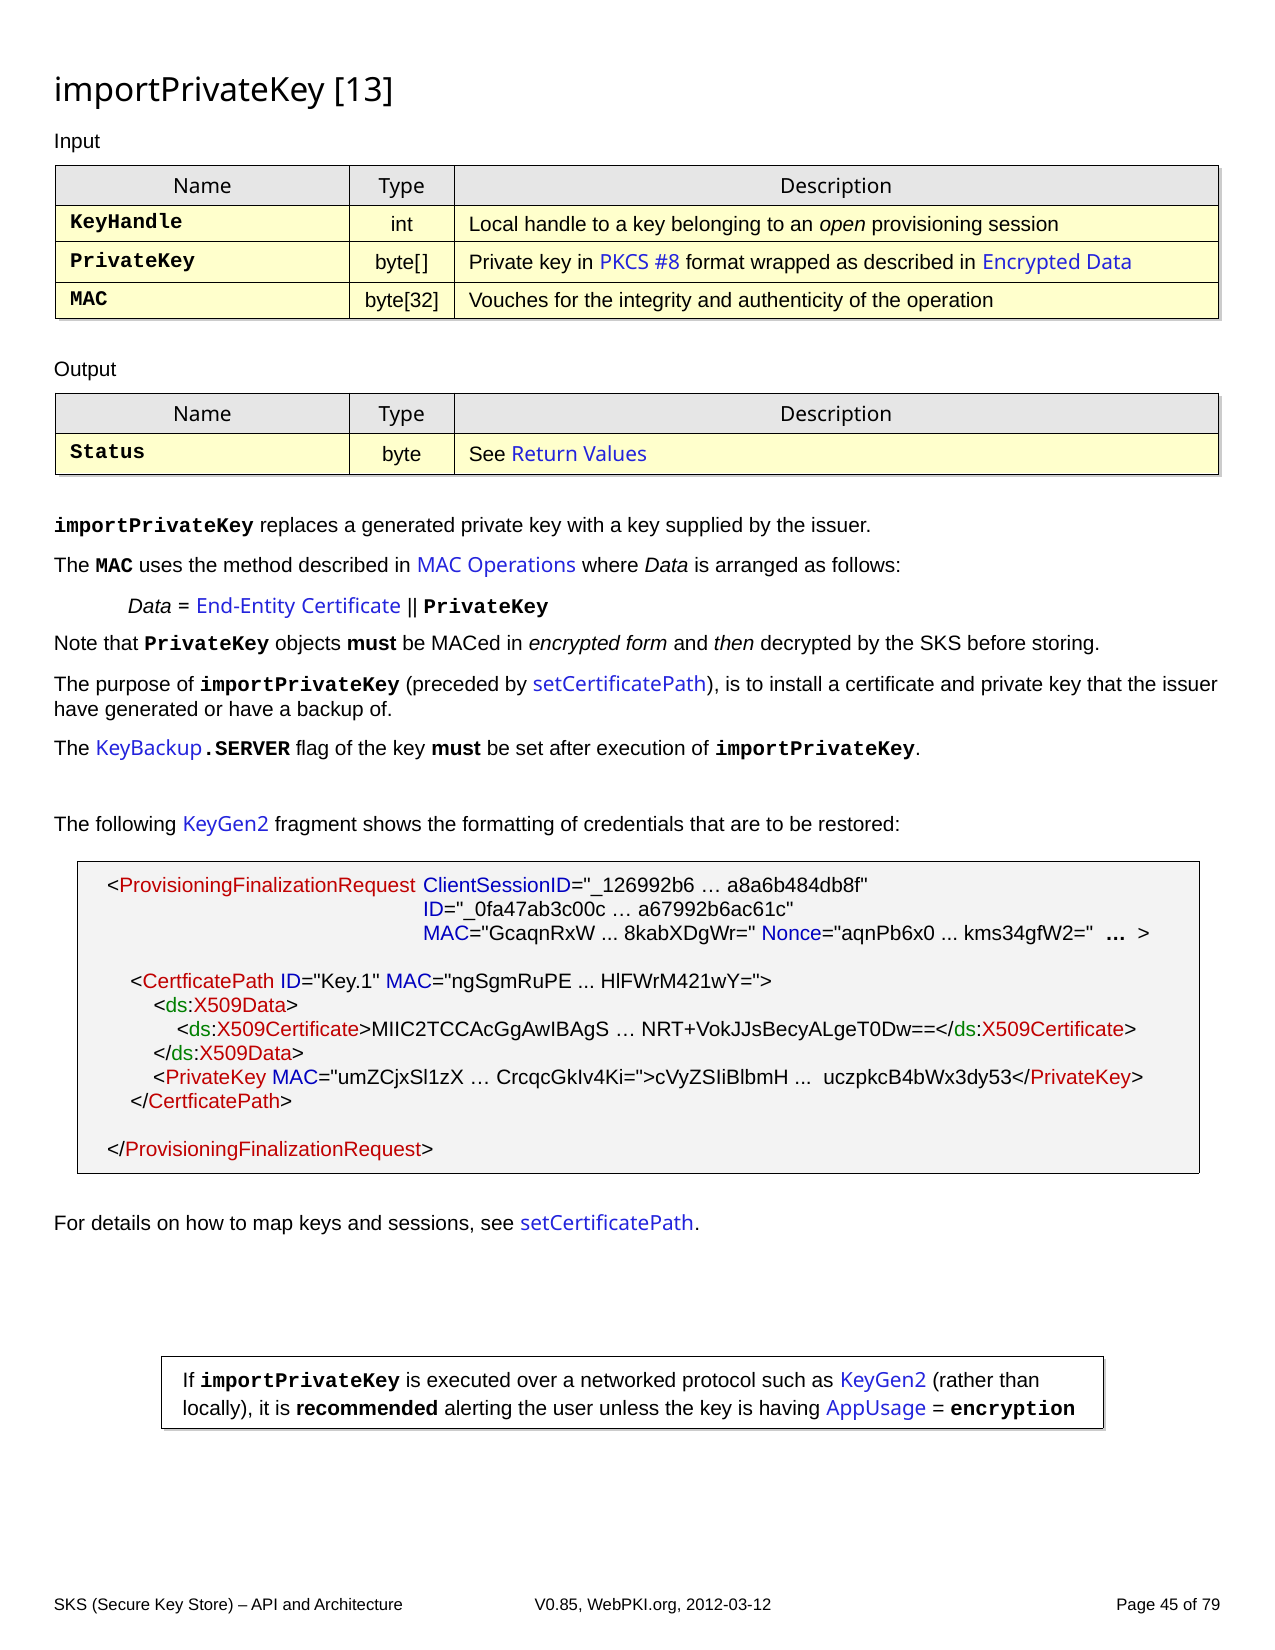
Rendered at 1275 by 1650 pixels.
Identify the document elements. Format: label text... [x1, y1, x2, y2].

table_cell byte⁮[32] [350, 283, 454, 318]
table_header Name [56, 394, 349, 433]
table_cell Private key in PKCS #8 format wrapped as described in Encrypted Data [455, 242, 1218, 282]
text The following KeyGen2 fragment shows the formatting of credentials that are to be restored: [54, 809, 1221, 861]
table_header Type [350, 394, 454, 433]
table_cell int [350, 206, 454, 241]
table_header <ProvisioningFinalizationRequest ClientSessionID="_126992b6 … a8a6b484db8f" ID="_0fa47ab3c00c … a67992b6ac61c" MAC="GcaqnRxW ... 8kabXDgWr=" Nonce="aqnPb6x0 ... kms34gfW2=" … > <CertficatePath ID="Key.1" MAC="ngSgmRuPE ... HlFWrM421wY="> <ds:X509Data> <ds:X509Certificate>MIIC2TCCAcGgAwIBAgS … NRT+VokJJsBecyALgeT0Dw==</ds:X509Certificate> </ds:X509Data> <PrivateKey MAC="umZCjxSl1zX … CrcqcGkIv4Ki=">cVyZSIiBlbmH ... uczpkcB4bWx3dy53</PrivateKey> </CertficatePath> </ProvisioningFinalizationRequest> [78, 862, 1199, 1173]
text Output [54, 357, 1221, 381]
text Note that PrivateKey objects must be MACed in encrypted form and then decrypted by the SKS before storing. [54, 631, 1221, 657]
table_cell Status [56, 434, 349, 473]
table_header Description [455, 394, 1218, 433]
text For details on how to map keys and sessions, see setCertificatePath. [54, 1208, 1221, 1237]
subtitle importPrivateKey [13] [54, 66, 1221, 111]
text The purpose of importPrivateKey (preceded by setCertificatePath), is to install a certificate and private key that the issuer have generated or have a backup of. [54, 669, 1221, 721]
table_cell PrivateKey [56, 242, 349, 282]
text Data = End-Entity Certificate || PrivateKey [54, 591, 1221, 619]
table_cell Vouches for the integrity and authenticity of the operation [455, 283, 1218, 318]
table_header Description [455, 166, 1218, 205]
text Input [54, 129, 1221, 153]
table_cell Local handle to a key belonging to an open provisioning session [455, 206, 1218, 241]
text The KeyBackup.SERVER flag of the key must be set after execution of importPrivateKey. [54, 733, 1221, 762]
text importPrivateKey replaces a generated private key with a key supplied by the issuer. [54, 513, 1221, 539]
table_cell byte⁮[ ] [350, 242, 454, 282]
table_cell byte [350, 434, 454, 473]
table_header Name [56, 166, 349, 205]
text The MAC uses the method described in MAC Operations where Data is arranged as follows: [54, 551, 1221, 579]
table_header Type [350, 166, 454, 205]
table_cell See Return Values [455, 434, 1218, 473]
table_cell MAC [56, 283, 349, 318]
table_cell KeyHandle [56, 206, 349, 241]
table_header If importPrivateKey is executed over a networked protocol such as KeyGen2 (rather than locally), it is recommended alerting the user unless the key is having AppUsage = encryption [162, 1357, 1103, 1428]
